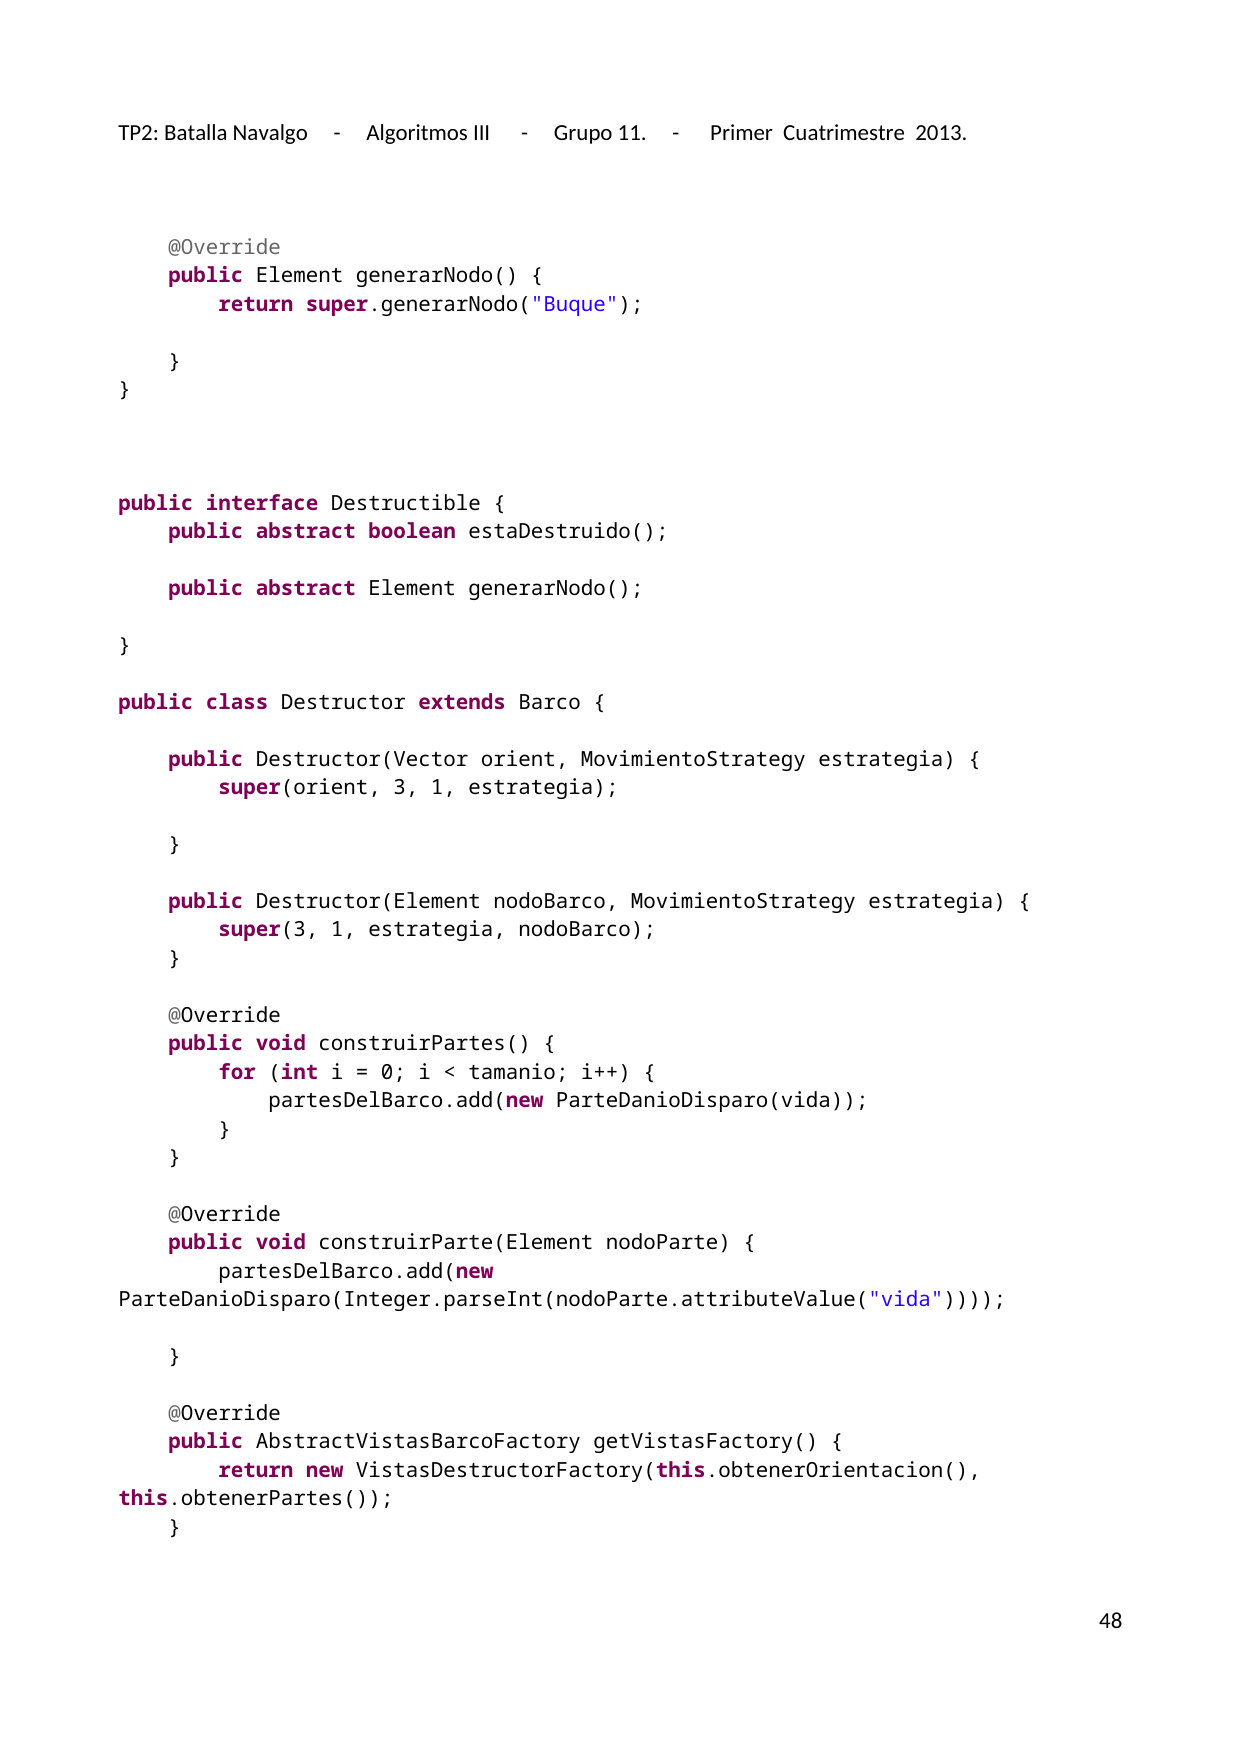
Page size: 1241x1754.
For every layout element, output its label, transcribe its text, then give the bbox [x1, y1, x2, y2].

text } [118, 630, 1122, 659]
text public class Destructor extends Barco { [118, 687, 1122, 716]
text @Override [118, 232, 1122, 261]
text return super.generarNodo("Buque"); [118, 289, 1122, 317]
text super(3, 1, estrategia, nodoBarco); [118, 914, 1122, 943]
text } [118, 1512, 1122, 1540]
text } [118, 1341, 1122, 1369]
text } [118, 829, 1122, 858]
text public Destructor(Element nodoBarco, MovimientoStrategy estrategia) { [118, 886, 1122, 914]
text public void construirPartes() { [118, 1028, 1122, 1057]
text @Override [118, 1398, 1122, 1426]
text partesDelBarco.add(new ParteDanioDisparo(vida)); [118, 1085, 1122, 1114]
text super(orient, 3, 1, estrategia); [118, 772, 1122, 801]
text for (int i = 0; i < tamanio; i++) { [118, 1057, 1122, 1085]
text public AbstractVistasBarcoFactory getVistasFactory() { [118, 1426, 1122, 1455]
text partesDelBarco.add(new ParteDanioDisparo(Integer.parseInt(nodoParte.attributeValue("vida")))); [118, 1256, 1122, 1313]
text return new VistasDestructorFactory(this.obtenerOrientacion(), this.obtenerPartes()); [118, 1455, 1122, 1512]
text } [118, 374, 1122, 403]
text public void construirParte(Element nodoParte) { [118, 1227, 1122, 1256]
text } [118, 346, 1122, 374]
text } [118, 1114, 1122, 1142]
text public abstract Element generarNodo(); [118, 573, 1122, 602]
text public abstract boolean estaDestruido(); [118, 516, 1122, 545]
text } [118, 1142, 1122, 1171]
text public interface Destructible { [118, 488, 1122, 516]
text public Destructor(Vector orient, MovimientoStrategy estrategia) { [118, 744, 1122, 772]
text @Override [118, 1199, 1122, 1227]
text @Override [118, 1000, 1122, 1028]
text } [118, 943, 1122, 971]
text public Element generarNodo() { [118, 261, 1122, 289]
